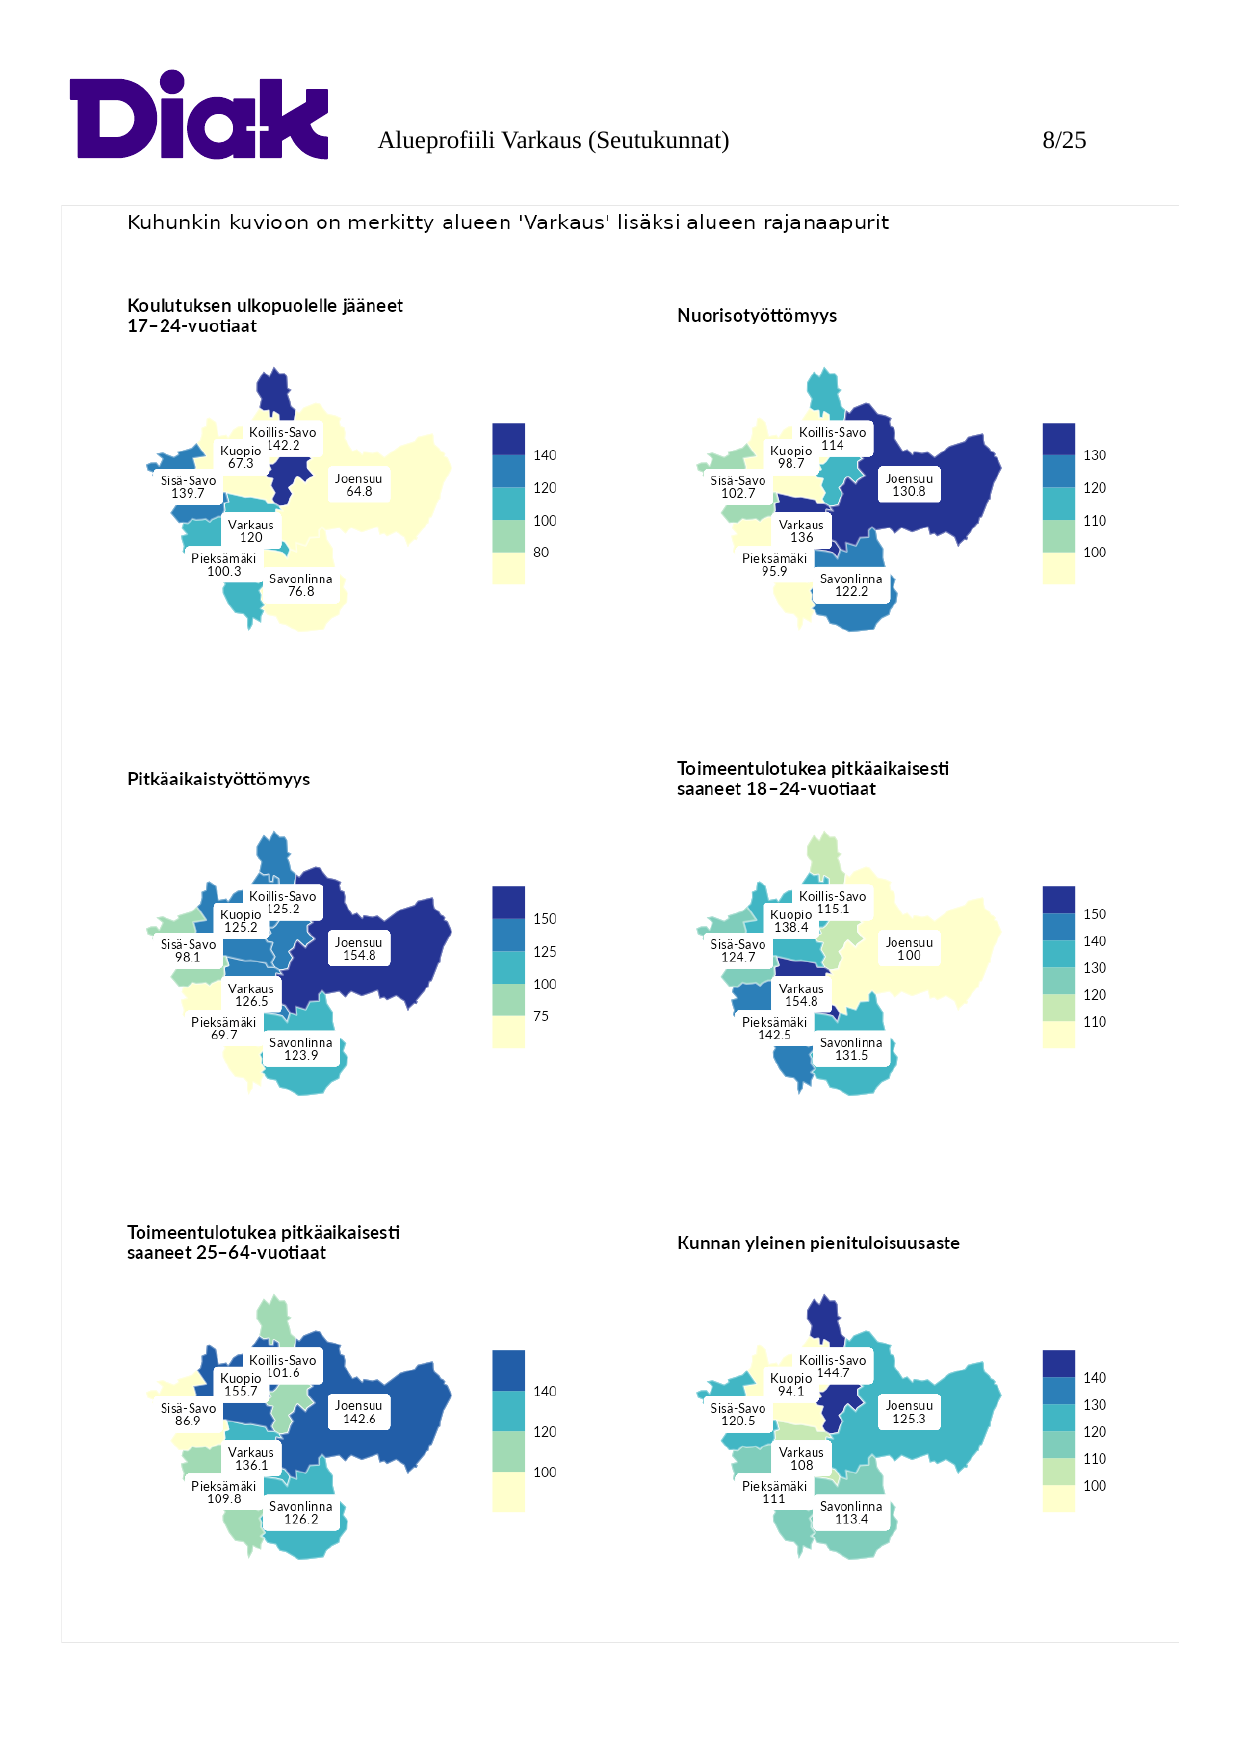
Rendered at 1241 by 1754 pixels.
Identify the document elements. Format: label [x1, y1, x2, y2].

picture [61, 196, 1179, 1651]
